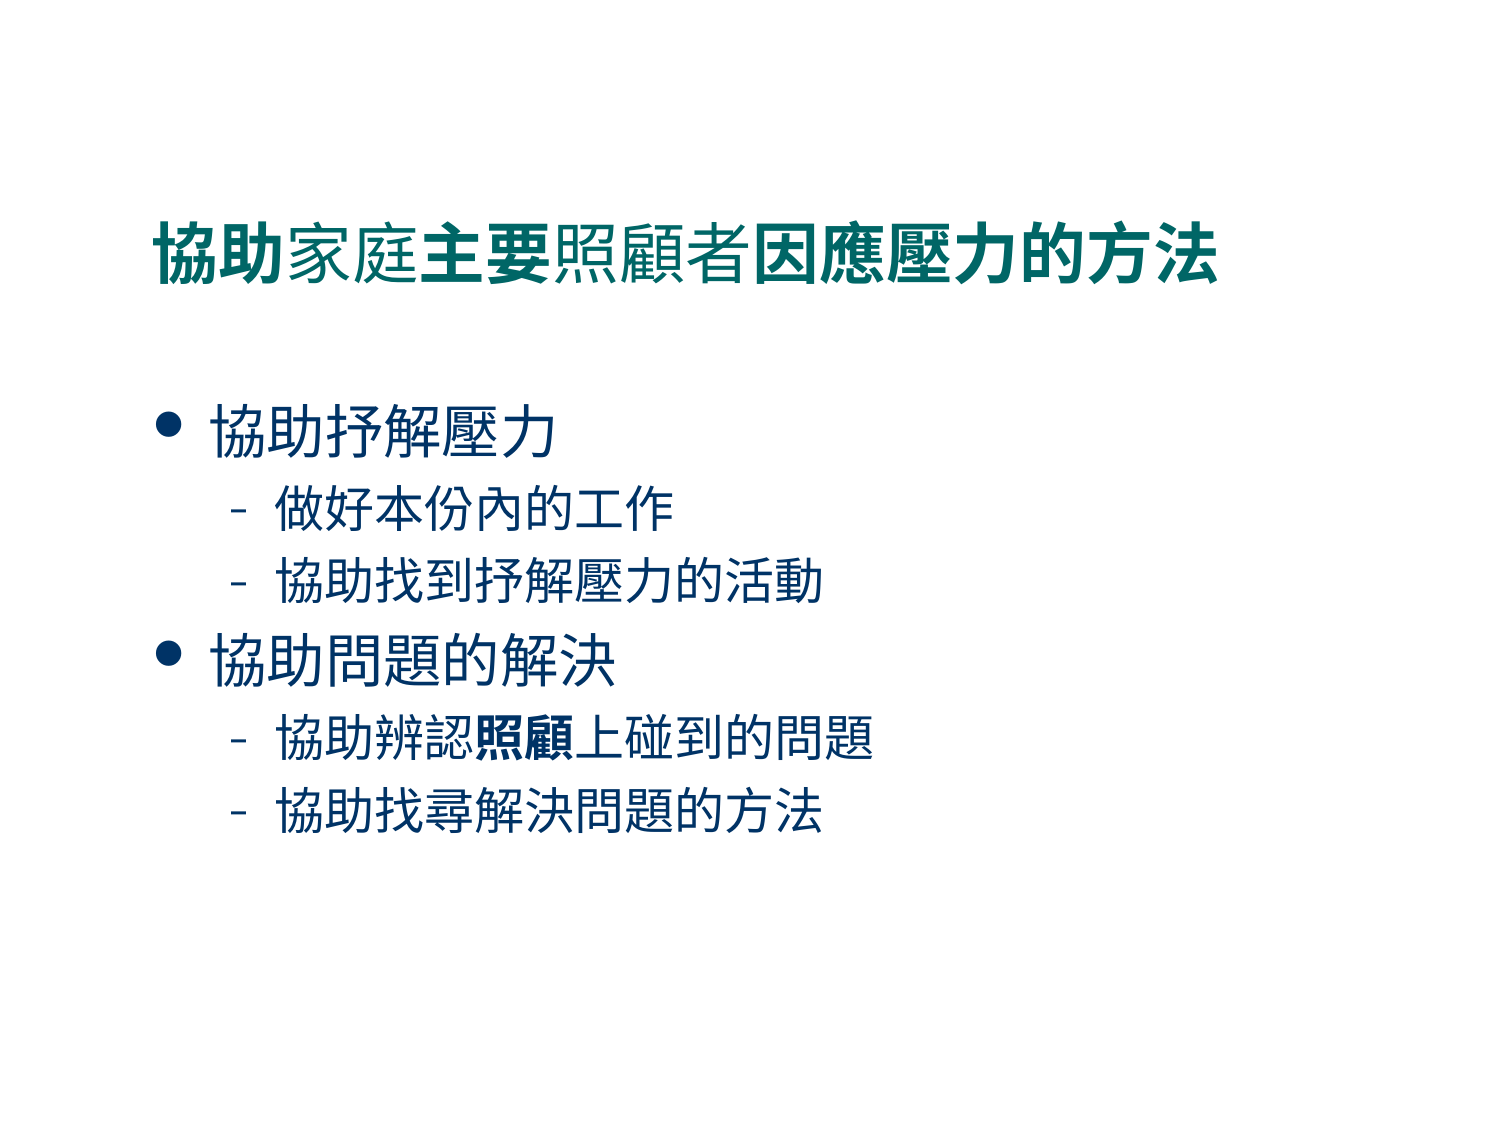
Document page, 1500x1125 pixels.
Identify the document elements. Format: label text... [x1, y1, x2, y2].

title 協助家庭主要照顧者因應壓力的方法 [136, 136, 1414, 301]
list 協助抒解壓力 做好本份內的工作 協助找到抒解壓力的活動 協助問題的解決 協助辨認照顧上碰到的問題 協助找尋解決問題的方法 [137, 387, 1400, 999]
